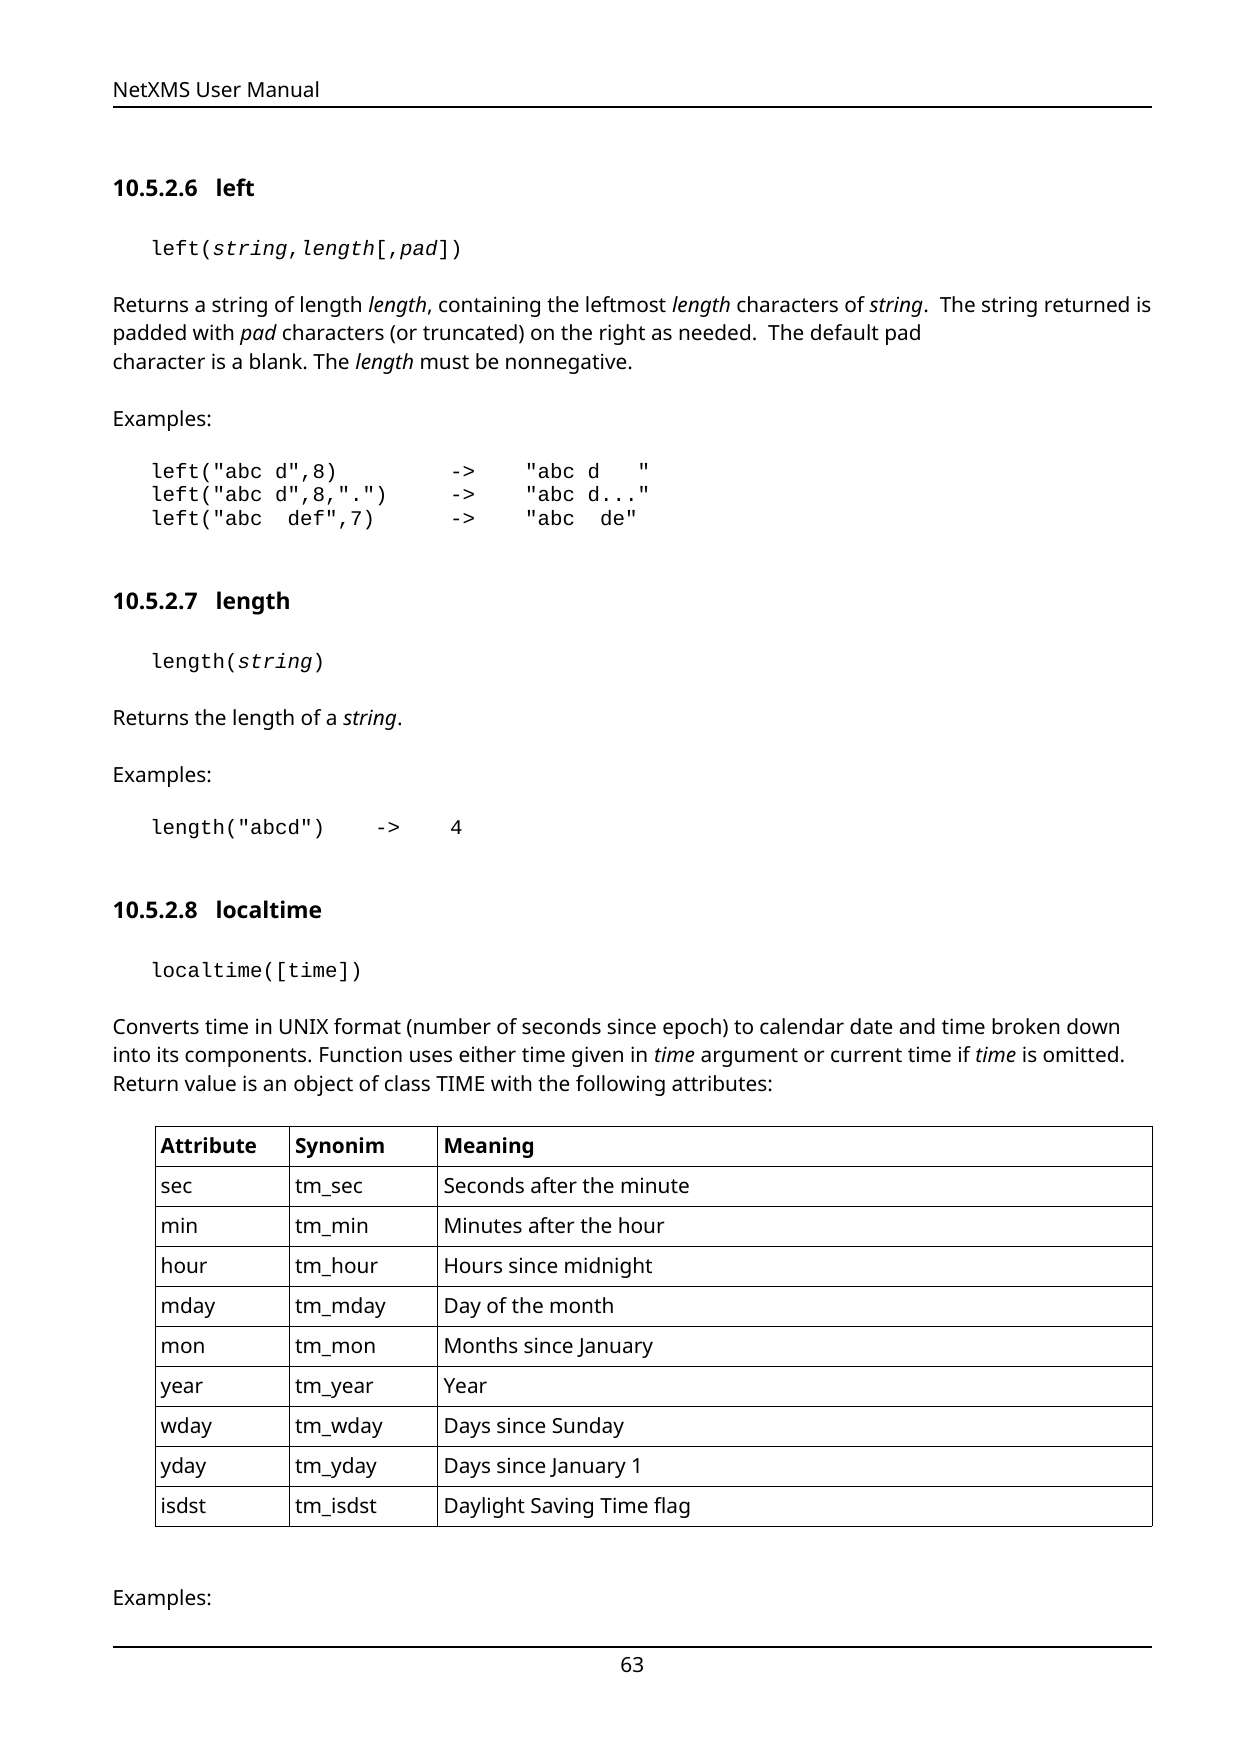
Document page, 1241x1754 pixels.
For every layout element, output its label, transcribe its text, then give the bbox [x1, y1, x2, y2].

text left("abc def",7) -> "abc de" [150, 508, 1152, 532]
table_cell yday [156, 1447, 289, 1486]
table_cell isdst [156, 1487, 289, 1526]
table_cell Hours since midnight [438, 1247, 1152, 1286]
table_header Meaning [438, 1127, 1152, 1166]
table_cell tm_yday [290, 1447, 437, 1486]
text left("abc d",8) -> "abc d " [150, 461, 1152, 484]
table_cell hour [156, 1247, 289, 1286]
table_cell mday [156, 1287, 289, 1326]
table_cell tm_sec [290, 1167, 437, 1206]
text localtime([time]) [150, 960, 1152, 983]
table_cell Months since January [438, 1327, 1152, 1366]
text Examples: [112, 404, 1152, 432]
table_cell Seconds after the minute [438, 1167, 1152, 1206]
table_header Synonim [290, 1127, 437, 1166]
text Returns the length of a string. [112, 703, 1152, 731]
table_cell Day of the month [438, 1287, 1152, 1326]
text character is a blank. The length must be nonnegative. [112, 347, 1152, 375]
table_cell tm_mday [290, 1287, 437, 1326]
text length("abcd") -> 4 [150, 817, 1152, 840]
subtitle localtime [112, 894, 1152, 925]
table_cell min [156, 1207, 289, 1246]
table_cell wday [156, 1407, 289, 1446]
table_cell tm_min [290, 1207, 437, 1246]
table_cell Days since January 1 [438, 1447, 1152, 1486]
text Returns a string of length length, containing the leftmost length characters of string. The string returned is padded with pad characters (or truncated) on the right as needed. The default pad [112, 290, 1152, 347]
text Examples: [112, 760, 1152, 788]
table_cell tm_year [290, 1367, 437, 1406]
table_cell tm_isdst [290, 1487, 437, 1526]
text Examples: [112, 1583, 1152, 1611]
subtitle length [112, 585, 1152, 616]
table_cell Daylight Saving Time flag [438, 1487, 1152, 1526]
table_cell year [156, 1367, 289, 1406]
table_cell sec [156, 1167, 289, 1206]
table_cell tm_mon [290, 1327, 437, 1366]
table_cell Days since Sunday [438, 1407, 1152, 1446]
table_cell Year [438, 1367, 1152, 1406]
table_header Attribute [156, 1127, 289, 1166]
text length(string) [150, 651, 1152, 674]
table_cell mon [156, 1327, 289, 1366]
table_cell tm_hour [290, 1247, 437, 1286]
table_cell tm_wday [290, 1407, 437, 1446]
text left(string,length[,pad]) [150, 238, 1152, 262]
text Converts time in UNIX format (number of seconds since epoch) to calendar date and time broken down into its components. Function uses either time given in time argument or current time if time is omitted. Return value is an object of class TIME with the following attributes: [112, 1012, 1152, 1097]
subtitle left [112, 172, 1152, 203]
table_cell Minutes after the hour [438, 1207, 1152, 1246]
text left("abc d",8,".") -> "abc d..." [150, 484, 1152, 508]
